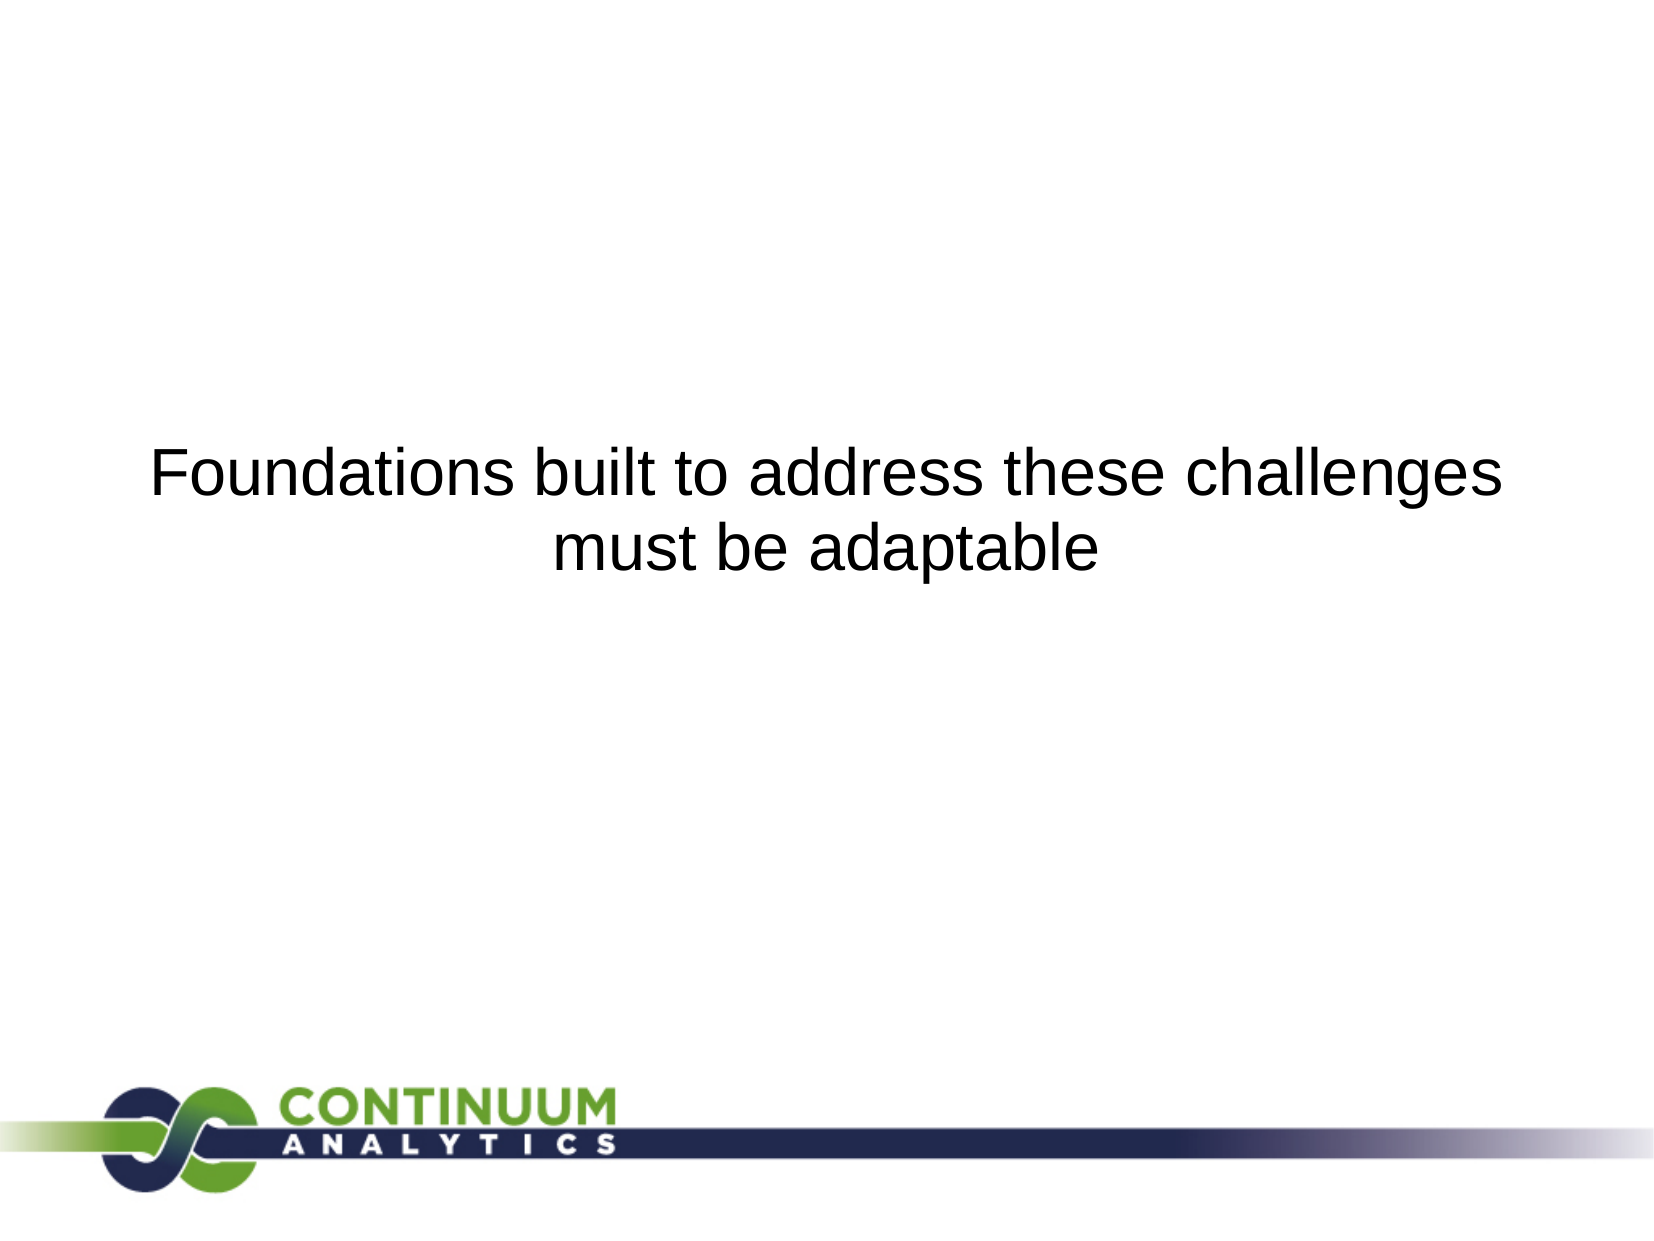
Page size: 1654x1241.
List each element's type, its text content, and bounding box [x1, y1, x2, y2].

list Foundations built to address these challenges must be adaptable [82, 330, 1571, 1050]
